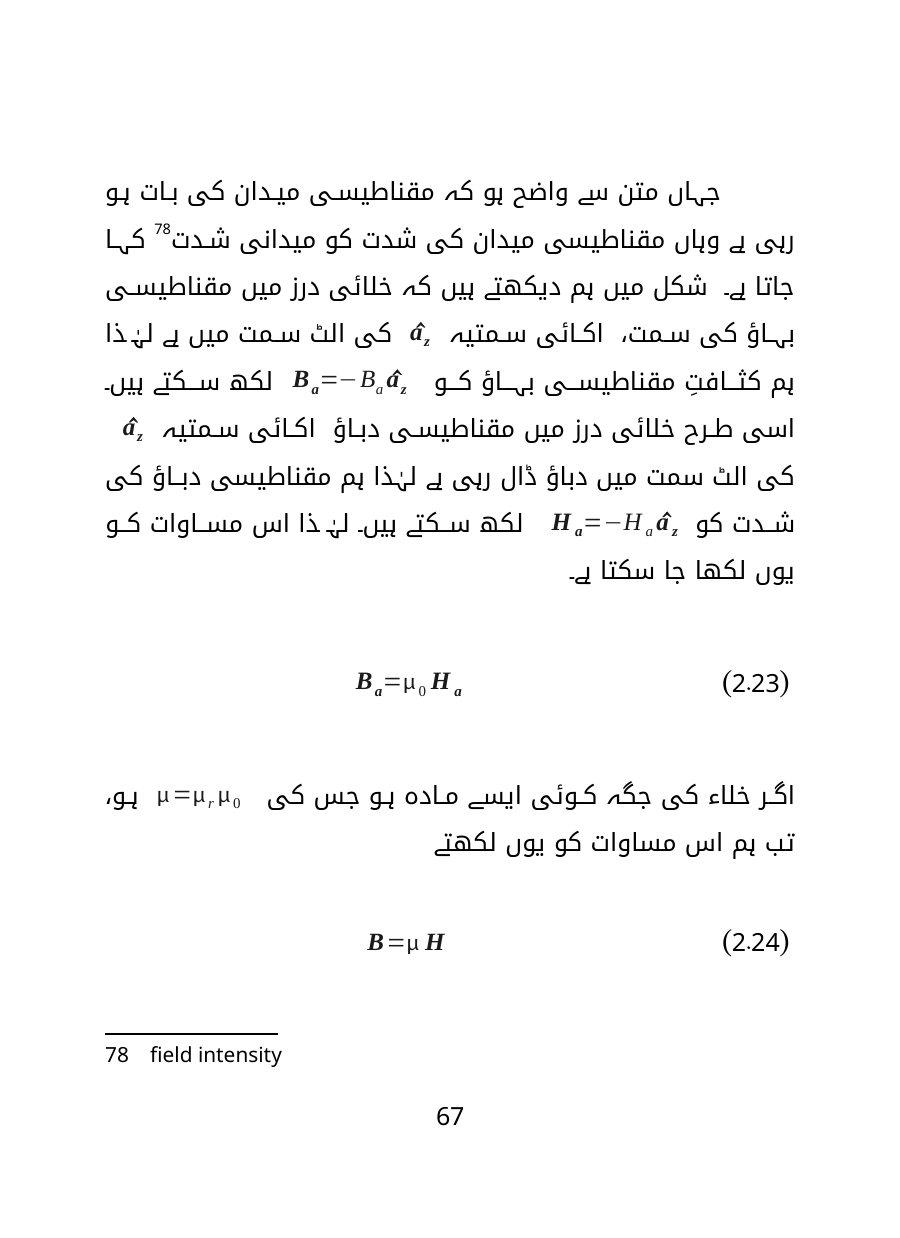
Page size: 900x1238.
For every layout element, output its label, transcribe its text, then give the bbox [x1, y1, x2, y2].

table_header [105, 654, 702, 726]
text field intensity [105, 1040, 795, 1068]
text اگر خلاء کی جگہ کوئی ایسے مادہ ہو جس کی ہو، تب ہم اس مساوات کو یوں لکھتے [105, 772, 795, 867]
table_header (2.23) [702, 654, 795, 726]
table_header (2.24) [697, 914, 795, 985]
text جہاں متن سے واضح ہو کہ مقناطیسی میدان کی بات ہو رہی ہے وہاں مقناطیسی میدان کی شدت کو میدانی شدت کہا جاتا ہے۔ شکل میں ہم دیکھتے ہیں کہ خلائی درز میں مقناطیسی بہاؤ کی سمت، اکائی سمتیہکی الٹ سمت میں ہے لہٰذا ہم کثافتِ مقناطیسی بہاؤ کو لکھ سکتے ہیں۔ اسی طرح خلائی درز میں مقناطیسی دباؤ اکائی سمتیہکی الٹ سمت میں دباؤ ڈال رہی ہے لہٰذا ہم مقناطیسی دباؤ کی شدت کو لکھ سکتے ہیں۔ لہٰذا اس مساوات کو یوں لکھا جا سکتا ہے۔ [105, 168, 795, 595]
table_header [105, 914, 697, 985]
